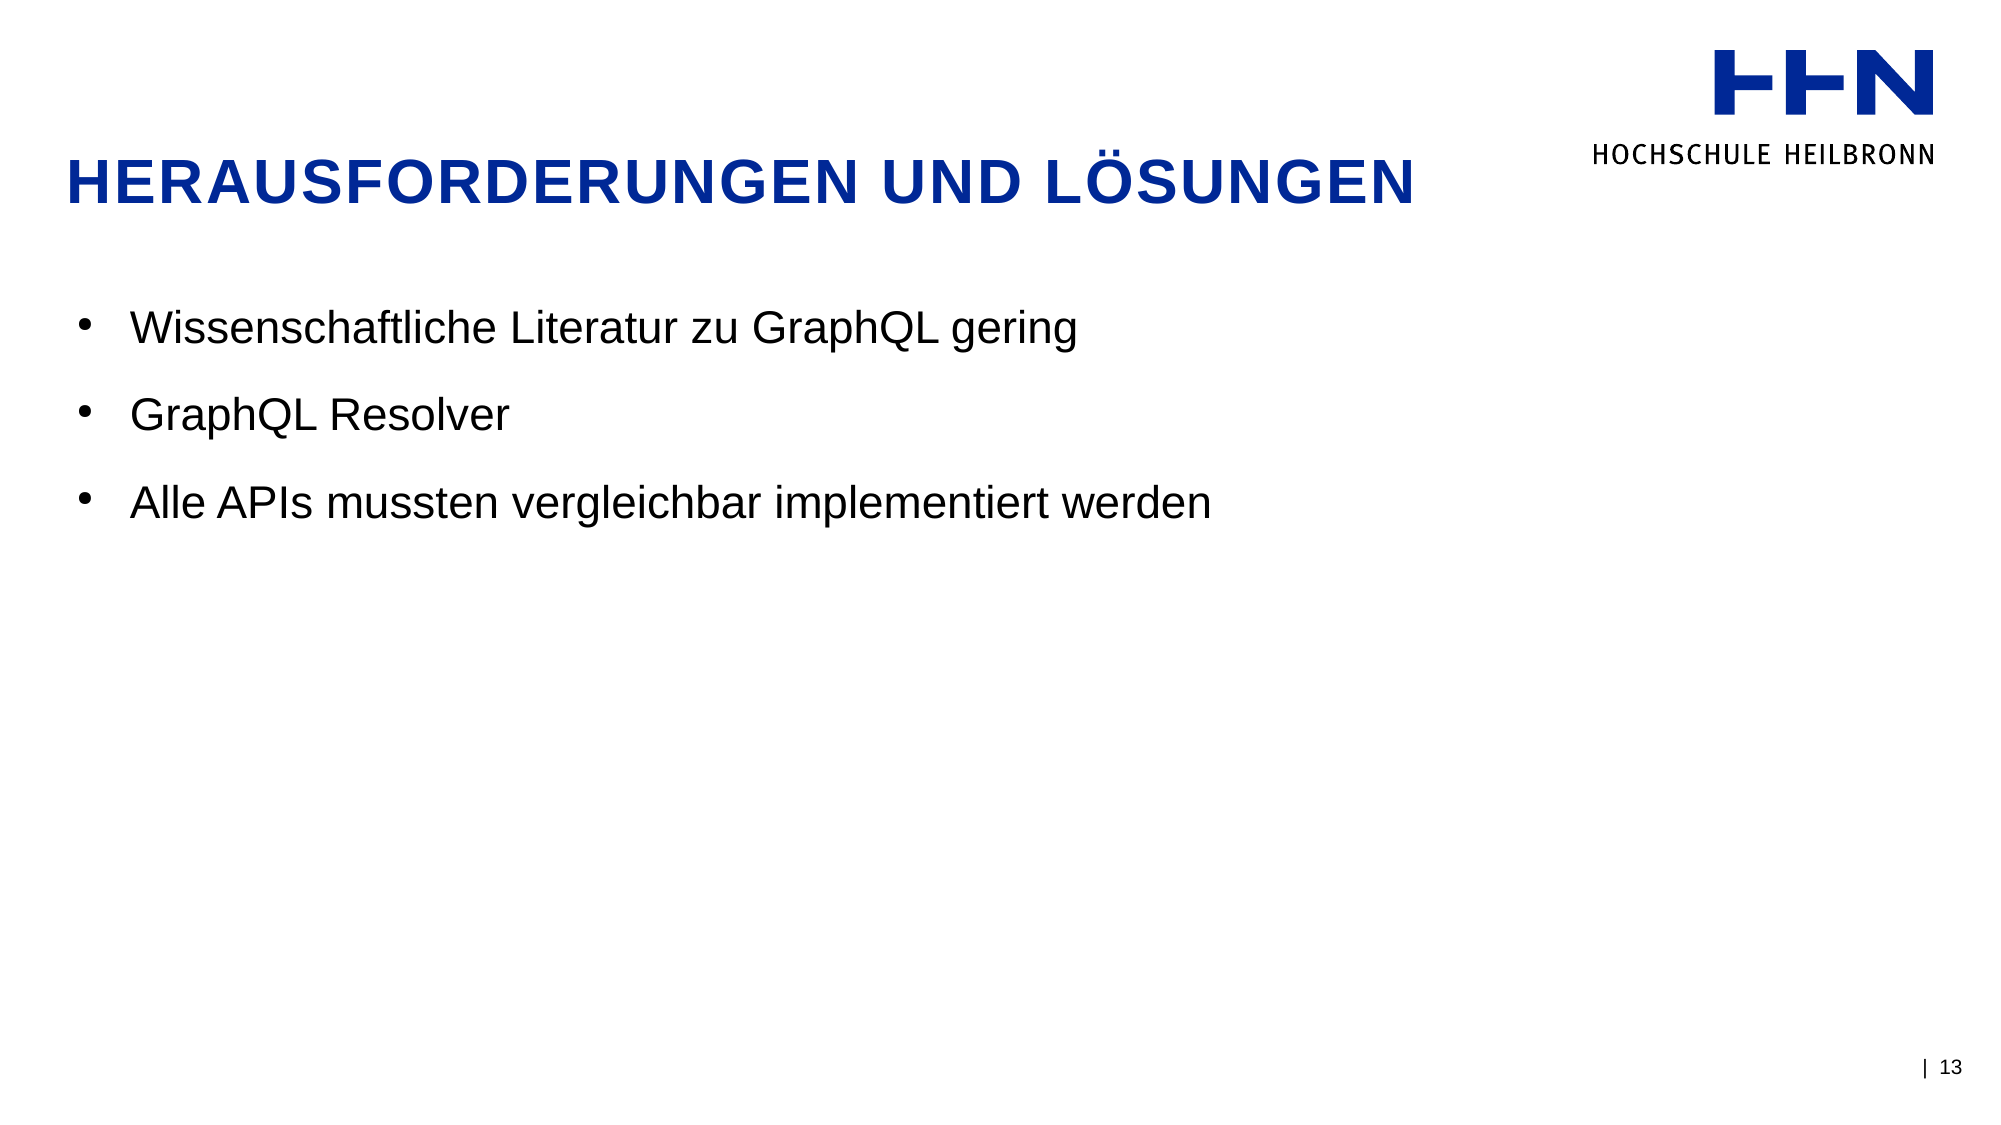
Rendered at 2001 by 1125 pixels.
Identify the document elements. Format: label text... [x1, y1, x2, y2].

text_box | <Foliennummer> [1624, 1054, 1963, 1093]
title Herausforderungen und Lösungen [66, 147, 1933, 290]
list Wissenschaftliche Literatur zu GraphQL gering GraphQL Resolver Alle APIs mussten vergleichbar implementiert werden [59, 295, 1920, 1123]
